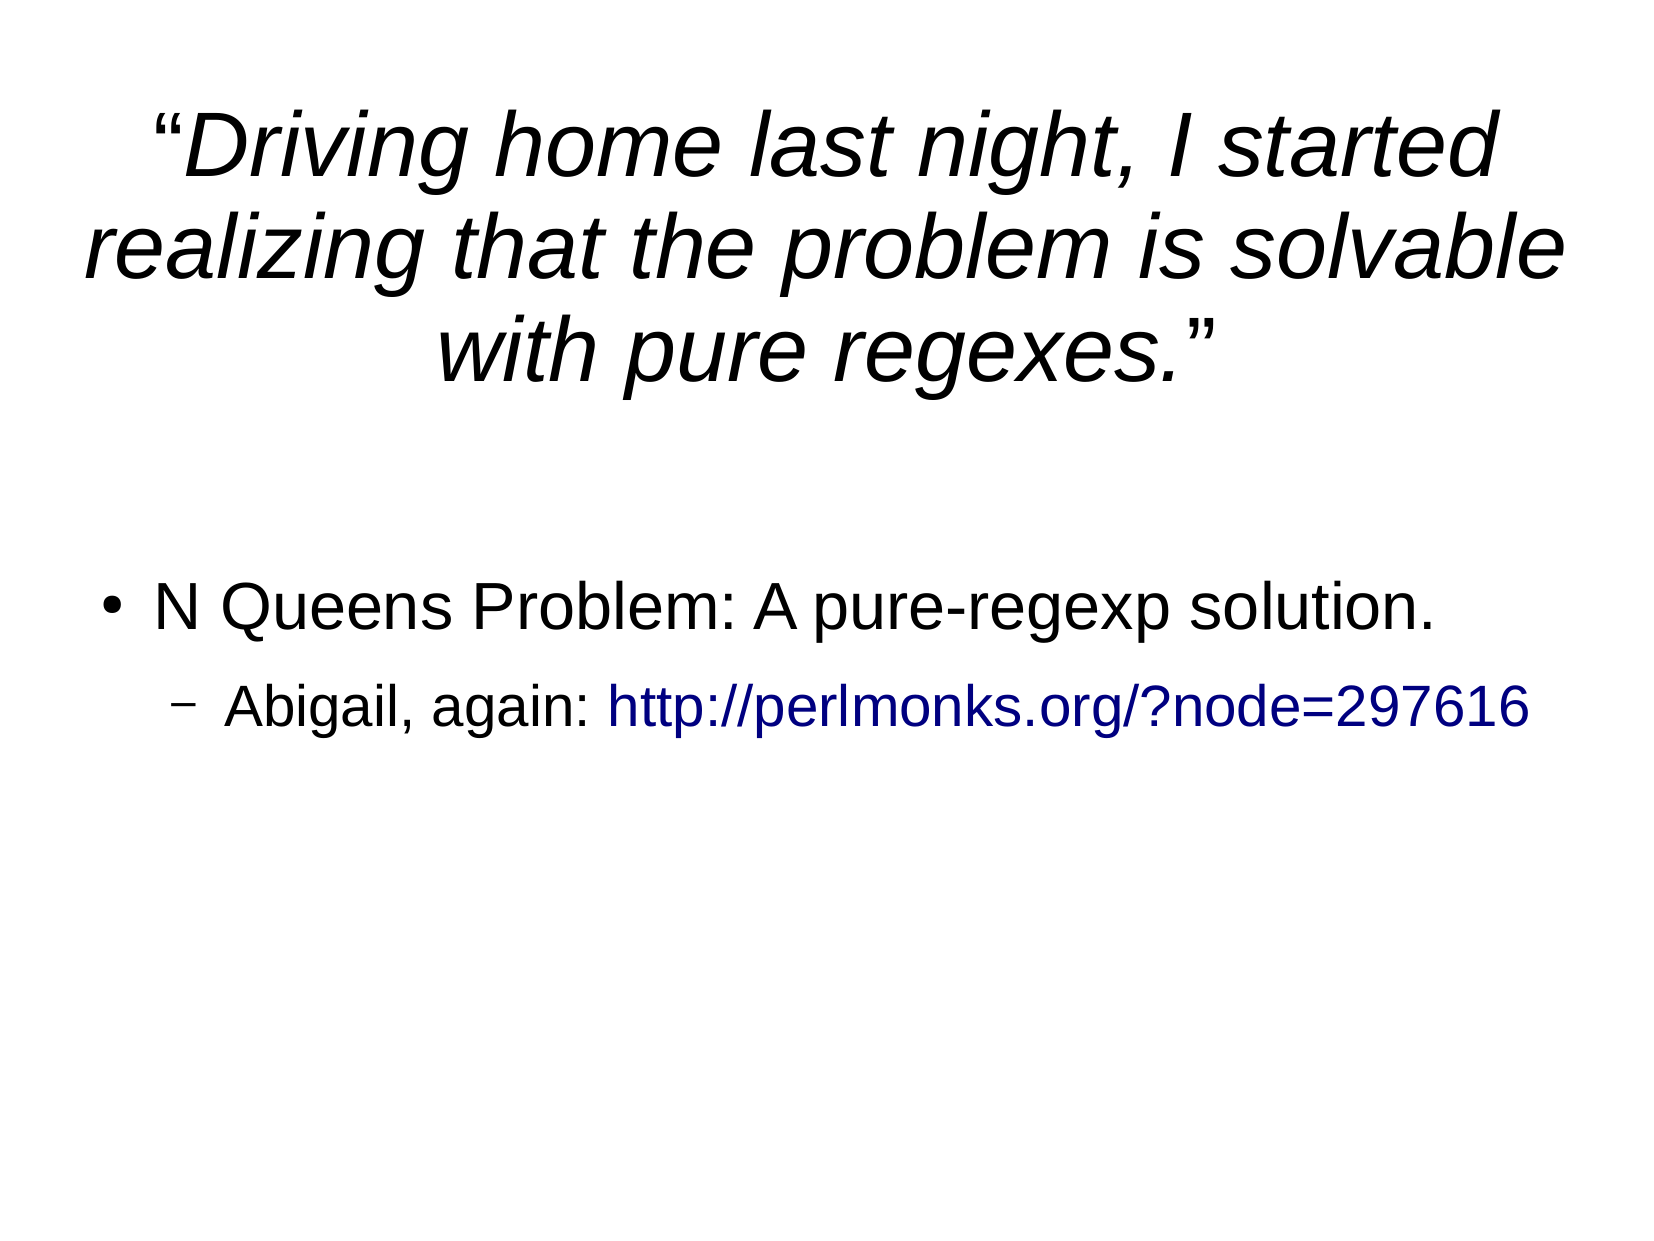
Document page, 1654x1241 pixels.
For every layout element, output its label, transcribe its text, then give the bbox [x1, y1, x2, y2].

title “Driving home last night, I started realizing that the problem is solvable with pure regexes.” [82, 0, 1571, 465]
list N Queens Problem: A pure-regexp solution. Abigail, again: http://perlmonks.org/?node=297616 [82, 465, 1571, 1185]
